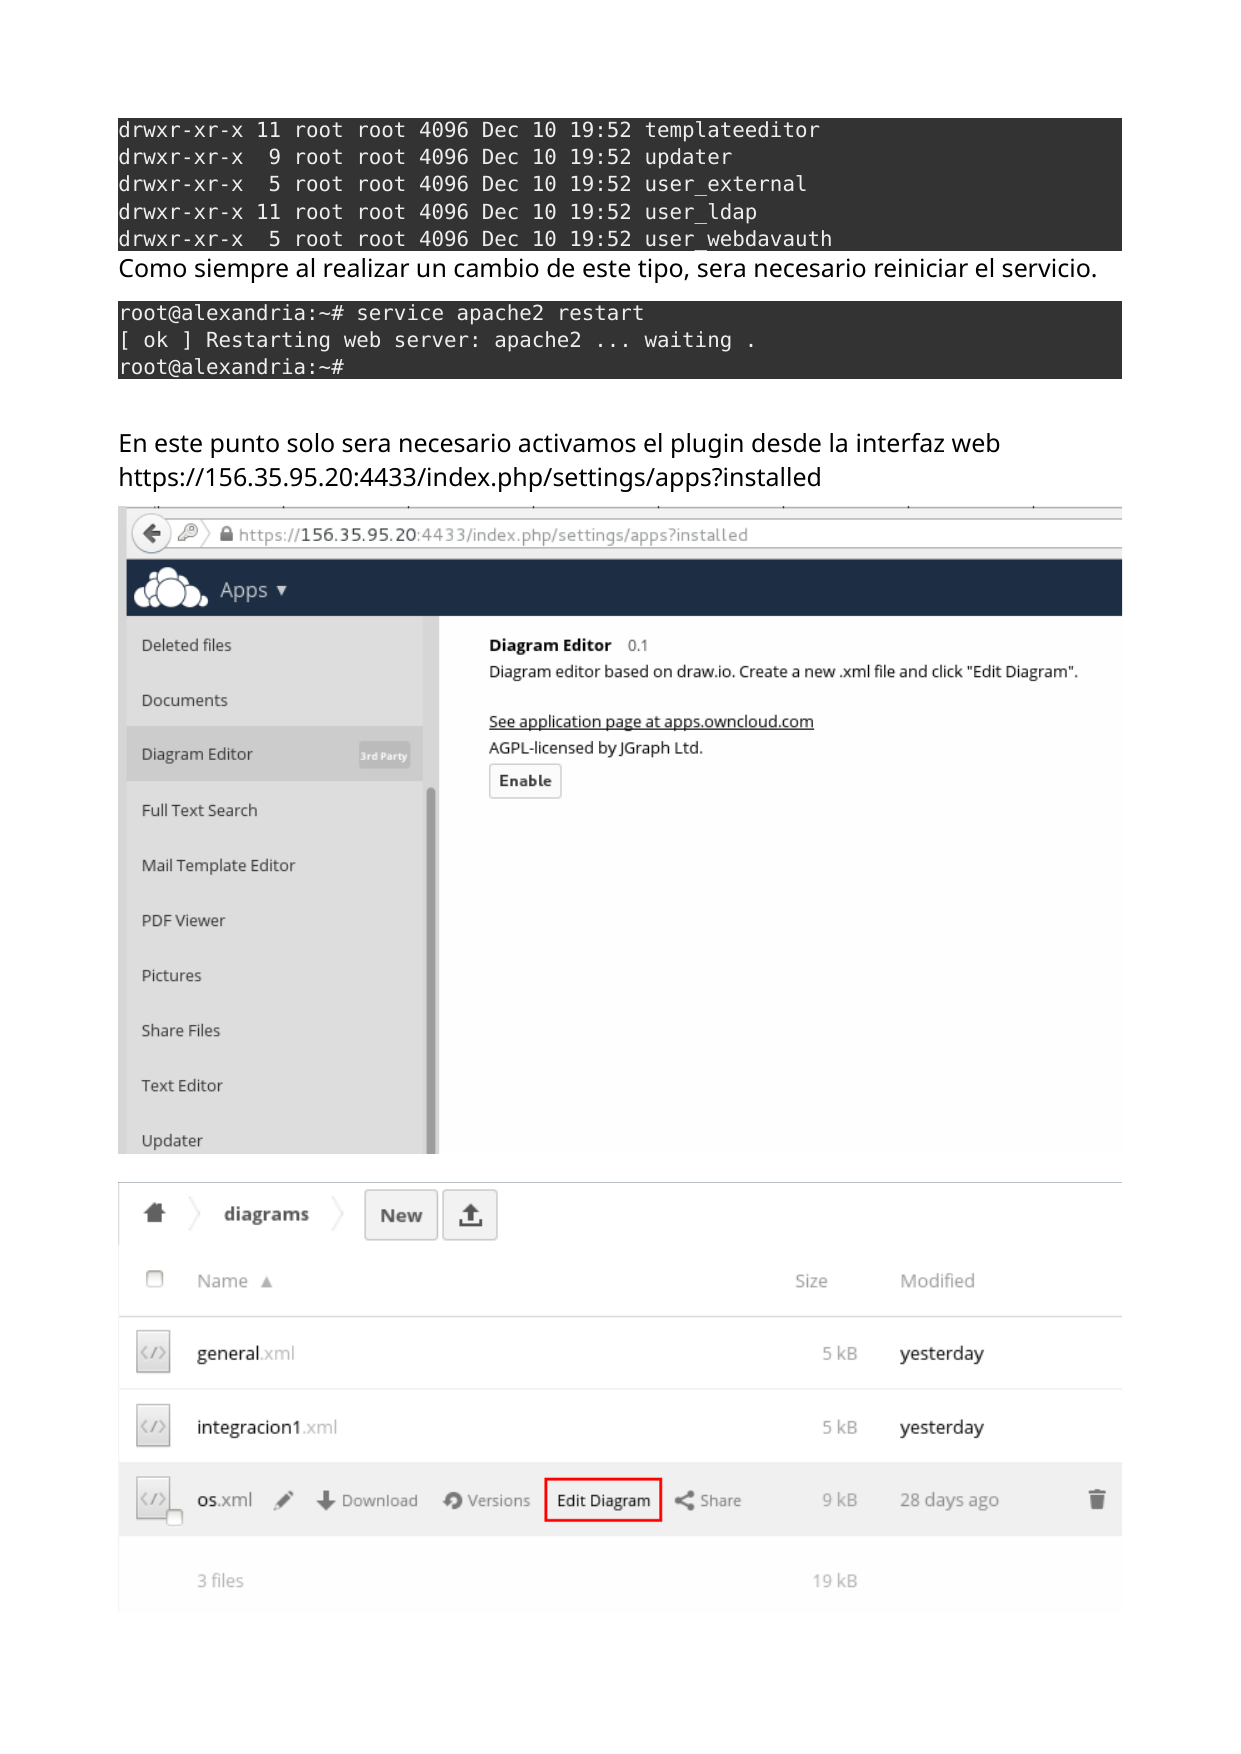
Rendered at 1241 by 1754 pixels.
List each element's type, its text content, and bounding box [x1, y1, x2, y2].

picture [118, 1182, 1123, 1613]
text drwxr-xr-x 11 root root 4096 Dec 10 19:52 user_ldap [118, 200, 1122, 224]
text drwxr-xr-x 5 root root 4096 Dec 10 19:52 user_external [118, 172, 1122, 197]
text En este punto solo sera necesario activamos el plugin desde la interfaz web https://156.35.95.20:4433/index.php/settings/apps?installed [118, 426, 1122, 494]
text Como siempre al realizar un cambio de este tipo, sera necesario reiniciar el servicio. [118, 251, 1122, 285]
text root@alexandria:~# [118, 355, 1122, 379]
text drwxr-xr-x 11 root root 4096 Dec 10 19:52 templateeditor [118, 118, 1122, 142]
text root@alexandria:~# service apache2 restart [118, 301, 1122, 325]
text drwxr-xr-x 9 root root 4096 Dec 10 19:52 updater [118, 145, 1122, 169]
picture [118, 506, 1123, 1154]
text [ ok ] Restarting web server: apache2 ... waiting . [118, 328, 1122, 352]
text drwxr-xr-x 5 root root 4096 Dec 10 19:52 user_webdavauth [118, 227, 1122, 251]
